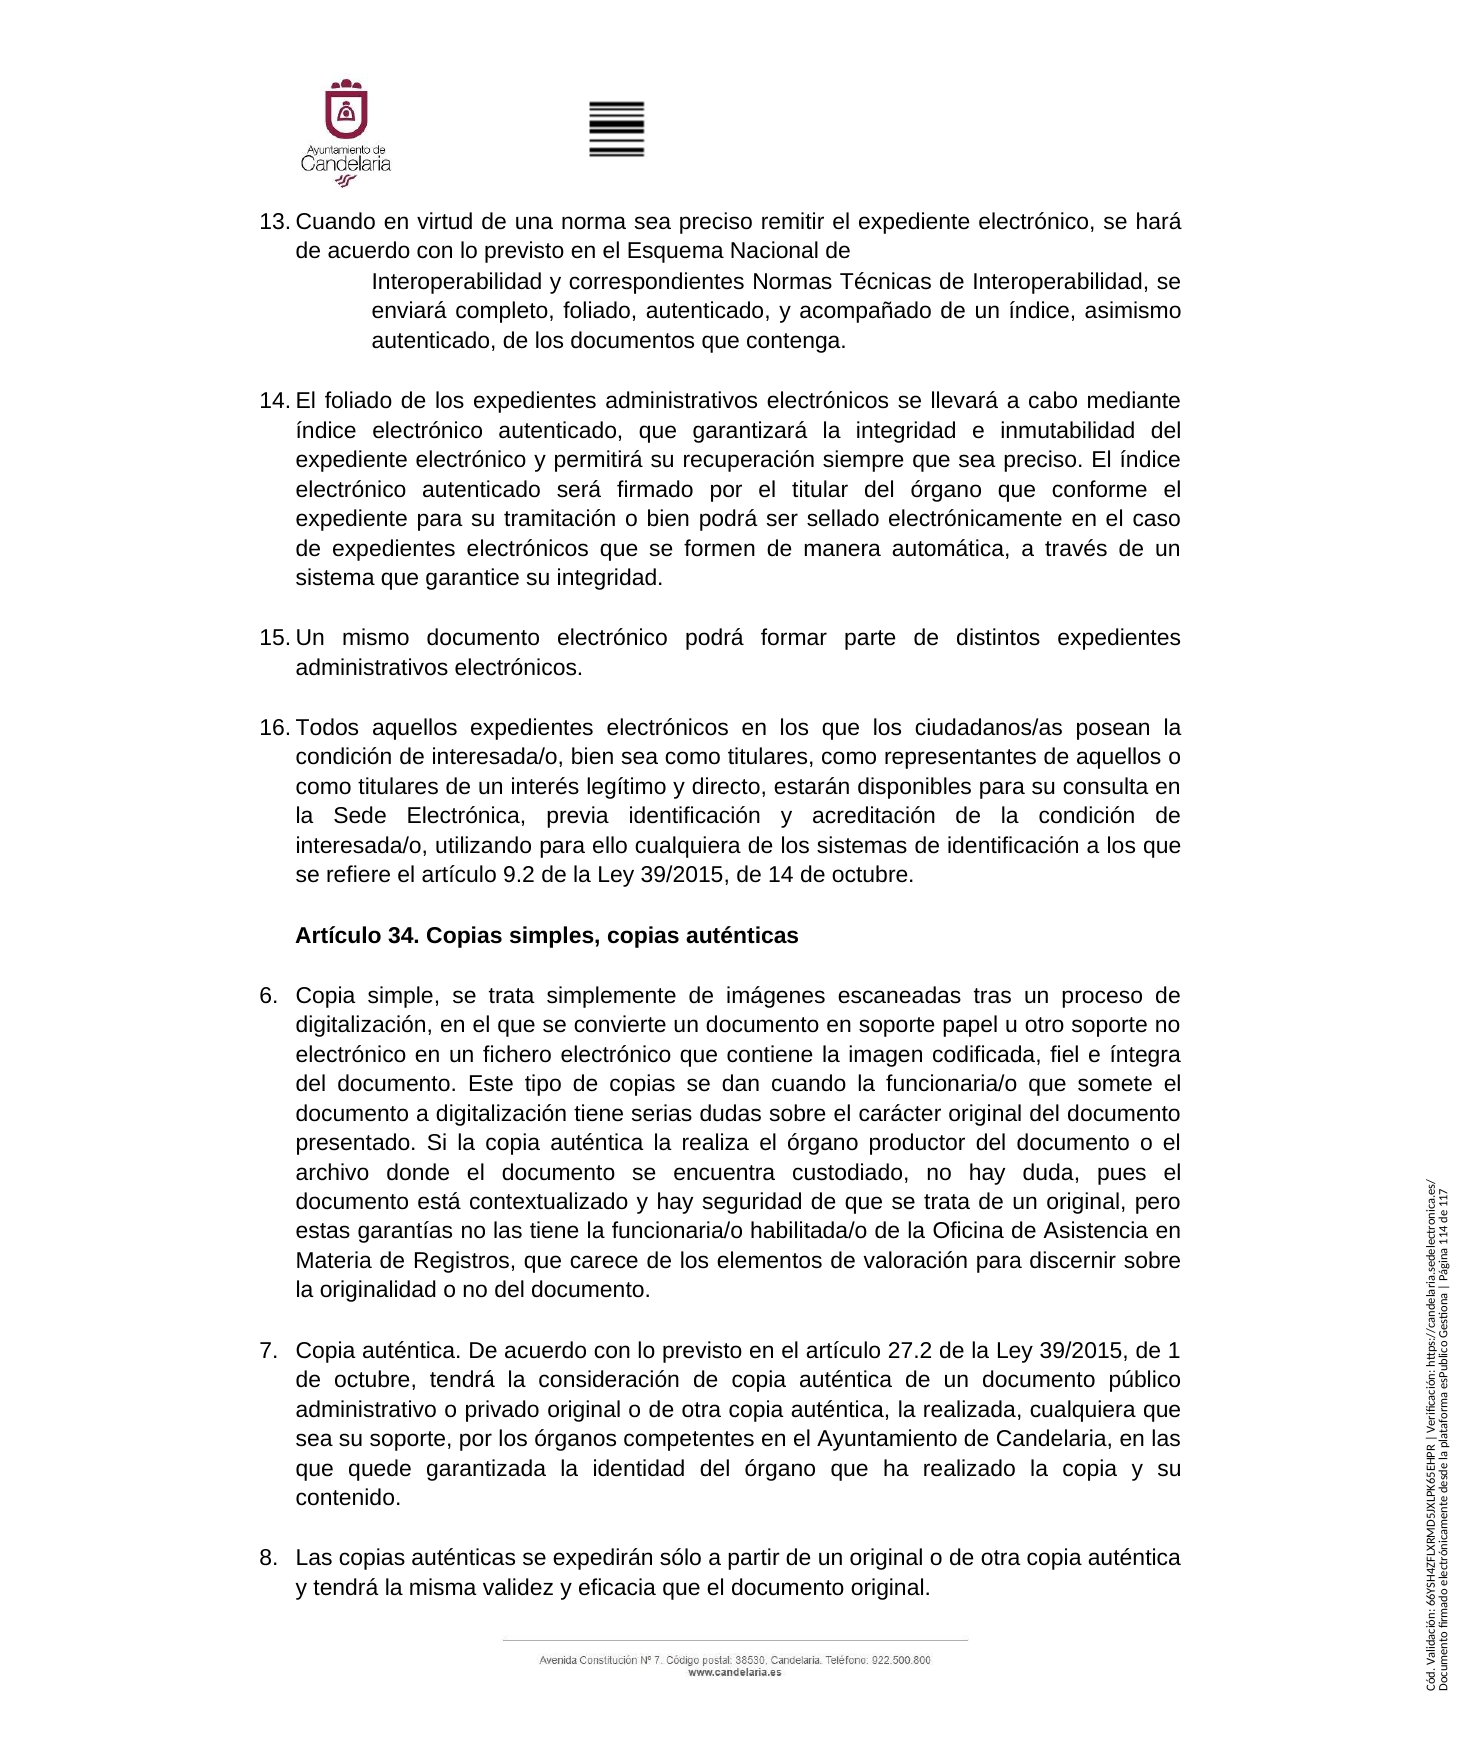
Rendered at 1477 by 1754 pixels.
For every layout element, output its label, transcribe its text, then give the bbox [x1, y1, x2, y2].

list Las copias auténticas se expedirán sólo a partir de un original o de otra copia auténtica y tendrá la misma validez y eficacia que el documento original. [259, 1544, 1182, 1600]
list El foliado de los expedientes administrativos electrónicos se llevará a cabo mediante índice electrónico autenticado, que garantizará la integridad e inmutabilidad del expediente electrónico y permitirá su recuperación siempre que sea preciso. El índice electrónico autenticado será firmado por el titular del órgano que conforme el expediente para su tramitación o bien podrá ser sellado electrónicamente en el caso de expedientes electrónicos que se formen de manera automática, a través de un sistema que garantice su integridad. [259, 387, 1182, 590]
list Cuando en virtud de una norma sea preciso remitir el expediente electrónico, se hará de acuerdo con lo previsto en el Esquema Nacional de [259, 208, 1182, 264]
list Copia simple, se trata simplemente de imágenes escaneadas tras un proceso de digitalización, en el que se convierte un documento en soporte papel u otro soporte no electrónico en un fichero electrónico que contiene la imagen codificada, fiel e íntegra del documento. Este tipo de copias se dan cuando la funcionaria/o que somete el documento a digitalización tiene serias dudas sobre el carácter original del documento presentado. Si la copia auténtica la realiza el órgano productor del documento o el archivo donde el documento se encuentra custodiado, no hay duda, pues el documento está contextualizado y hay seguridad de que se trata de un original, pero estas garantías no las tiene la funcionaria/o habilitada/o de la Oficina de Asistencia en Materia de Registros, que carece de los elementos de valoración para discernir sobre la originalidad o no del documento. [259, 982, 1182, 1303]
list Todos aquellos expedientes electrónicos en los que los ciudadanos/as posean la condición de interesada/o, bien sea como titulares, como representantes de aquellos o como titulares de un interés legítimo y directo, estarán disponibles para su consulta en la Sede Electrónica, previa identificación y acreditación de la condición de interesada/o, utilizando para ello cualquiera de los sistemas de identificación a los que se refiere el artículo 9.2 de la Ley 39/2015, de 14 de octubre. [259, 714, 1182, 888]
list Copia auténtica. De acuerdo con lo previsto en el artículo 27.2 de la Ley 39/2015, de 1 de octubre, tendrá la consideración de copia auténtica de un documento público administrativo o privado original o de otra copia auténtica, la realizada, cualquiera que sea su soporte, por los órganos competentes en el Ayuntamiento de Candelaria, en las que quede garantizada la identidad del órgano que ha realizado la copia y su contenido. [259, 1337, 1182, 1510]
list Un mismo documento electrónico podrá formar parte de distintos expedientes administrativos electrónicos. [259, 624, 1182, 680]
subtitle Artículo 34. Copias simples, copias auténticas [295, 922, 1182, 948]
text Interoperabilidad y correspondientes Normas Técnicas de Interoperabilidad, se enviará completo, foliado, autenticado, y acompañado de un índice, asimismo autenticado, de los documentos que contenga. [371, 268, 1182, 353]
